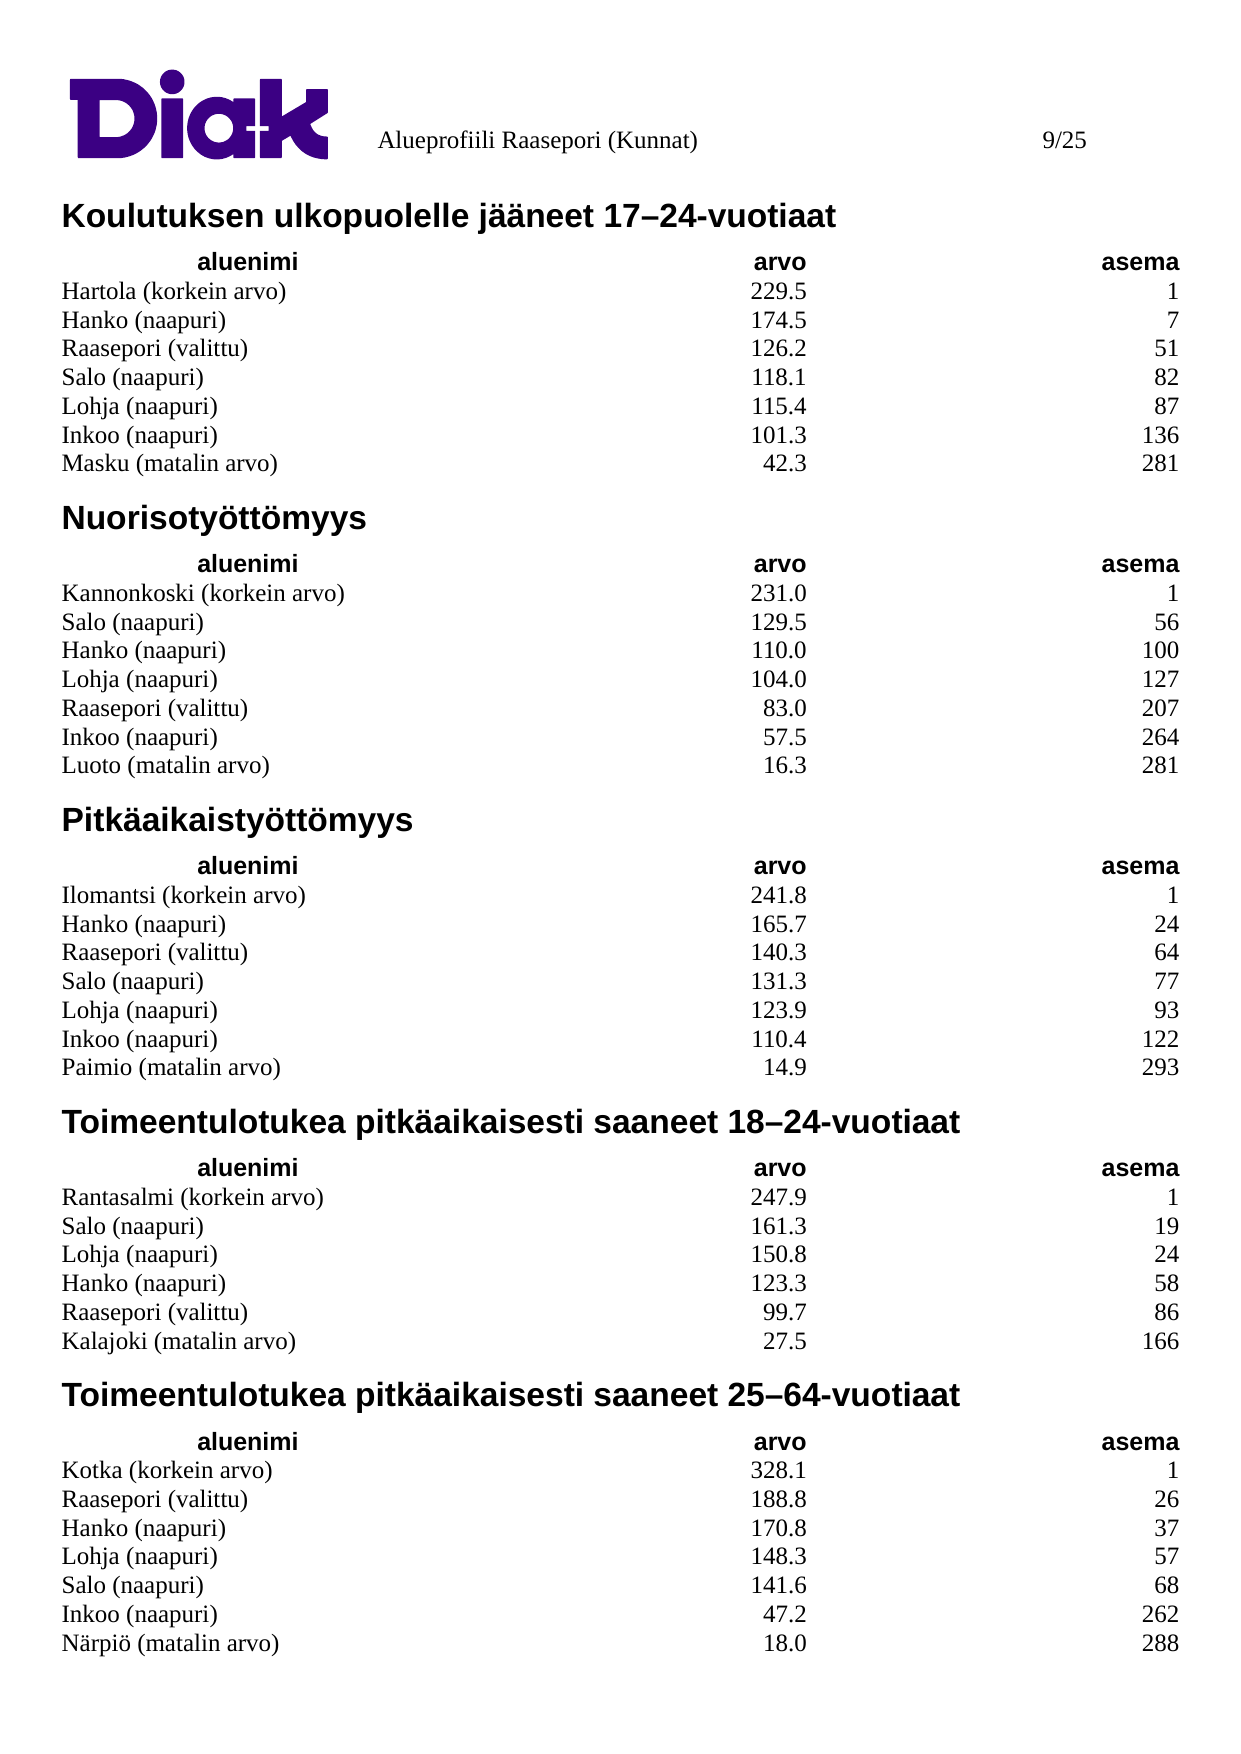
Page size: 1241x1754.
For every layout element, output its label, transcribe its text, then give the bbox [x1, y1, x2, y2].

table_cell Luoto (matalin arvo) [61, 751, 434, 779]
table_cell 281 [806, 751, 1179, 779]
table_cell 136 [806, 420, 1179, 448]
table_cell 262 [806, 1599, 1179, 1628]
table_cell 104.0 [434, 664, 806, 693]
table_cell Hanko (naapuri) [61, 1268, 434, 1297]
table_cell 57.5 [434, 722, 806, 751]
table_cell Inkoo (naapuri) [61, 1024, 434, 1052]
table_cell 188.8 [434, 1484, 806, 1513]
table_cell 7 [806, 305, 1179, 333]
table_cell Lohja (naapuri) [61, 995, 434, 1024]
table_cell Lohja (naapuri) [61, 391, 434, 420]
table_cell 207 [806, 693, 1179, 722]
table_cell 161.3 [434, 1211, 806, 1239]
table_cell Hartola (korkein arvo) [61, 276, 434, 305]
table_cell 86 [806, 1297, 1179, 1326]
table_cell 77 [806, 966, 1179, 995]
table_header aluenimi [61, 1426, 434, 1455]
table_cell Närpiö (matalin arvo) [61, 1628, 434, 1656]
table_cell 281 [806, 449, 1179, 477]
table_header aluenimi [61, 1153, 434, 1182]
table_cell Salo (naapuri) [61, 607, 434, 636]
subtitle Toimeentulotukea pitkäaikaisesti saaneet 25–64-vuotiaat [61, 1375, 1179, 1414]
table_cell 16.3 [434, 751, 806, 779]
table_cell 24 [806, 1240, 1179, 1268]
table_cell 64 [806, 938, 1179, 966]
table_cell Kannonkoski (korkein arvo) [61, 578, 434, 607]
table_cell 101.3 [434, 420, 806, 448]
table_header arvo [434, 247, 806, 276]
table_cell 123.3 [434, 1268, 806, 1297]
table_cell 231.0 [434, 578, 806, 607]
table_cell 165.7 [434, 909, 806, 937]
table_cell 126.2 [434, 334, 806, 362]
table_cell 150.8 [434, 1240, 806, 1268]
table_header asema [806, 851, 1179, 880]
table_cell 229.5 [434, 276, 806, 305]
table_header aluenimi [61, 549, 434, 578]
table_cell 122 [806, 1024, 1179, 1052]
table_cell Raasepori (valittu) [61, 1297, 434, 1326]
table_cell 148.3 [434, 1541, 806, 1570]
table_cell Raasepori (valittu) [61, 334, 434, 362]
table_cell Salo (naapuri) [61, 966, 434, 995]
table_header aluenimi [61, 851, 434, 880]
table_cell 264 [806, 722, 1179, 751]
table_cell 47.2 [434, 1599, 806, 1628]
table_cell 110.4 [434, 1024, 806, 1052]
table_header arvo [434, 1426, 806, 1455]
table_cell Salo (naapuri) [61, 1211, 434, 1239]
table_cell Lohja (naapuri) [61, 1541, 434, 1570]
table_cell 24 [806, 909, 1179, 937]
table_cell Inkoo (naapuri) [61, 1599, 434, 1628]
table_cell 14.9 [434, 1053, 806, 1081]
table_cell 18.0 [434, 1628, 806, 1656]
subtitle Koulutuksen ulkopuolelle jääneet 17–24-vuotiaat [61, 196, 1179, 235]
subtitle Pitkäaikaistyöttömyys [61, 800, 1179, 839]
table_cell 57 [806, 1541, 1179, 1570]
table_cell 140.3 [434, 938, 806, 966]
table_cell 293 [806, 1053, 1179, 1081]
table_header arvo [434, 549, 806, 578]
table_cell Hanko (naapuri) [61, 909, 434, 937]
table_cell 19 [806, 1211, 1179, 1239]
table_cell 56 [806, 607, 1179, 636]
table_cell Salo (naapuri) [61, 1570, 434, 1599]
table_cell Raasepori (valittu) [61, 693, 434, 722]
table_cell 141.6 [434, 1570, 806, 1599]
table_cell 1 [806, 276, 1179, 305]
table_cell 68 [806, 1570, 1179, 1599]
table_cell 1 [806, 1182, 1179, 1211]
table_cell 93 [806, 995, 1179, 1024]
table_cell 58 [806, 1268, 1179, 1297]
table_cell Inkoo (naapuri) [61, 420, 434, 448]
table_cell Paimio (matalin arvo) [61, 1053, 434, 1081]
table_cell 247.9 [434, 1182, 806, 1211]
table_cell Rantasalmi (korkein arvo) [61, 1182, 434, 1211]
table_cell 118.1 [434, 362, 806, 391]
table_cell 174.5 [434, 305, 806, 333]
table_cell 166 [806, 1326, 1179, 1354]
table_cell 37 [806, 1513, 1179, 1541]
table_cell 87 [806, 391, 1179, 420]
table_cell 127 [806, 664, 1179, 693]
table_cell Raasepori (valittu) [61, 938, 434, 966]
table_cell Kotka (korkein arvo) [61, 1455, 434, 1484]
table_header aluenimi [61, 247, 434, 276]
table_cell 123.9 [434, 995, 806, 1024]
table_cell 27.5 [434, 1326, 806, 1354]
table_cell 170.8 [434, 1513, 806, 1541]
table_cell 42.3 [434, 449, 806, 477]
subtitle Nuorisotyöttömyys [61, 498, 1179, 537]
table_cell 100 [806, 636, 1179, 664]
table_cell 288 [806, 1628, 1179, 1656]
table_cell 110.0 [434, 636, 806, 664]
table_cell 1 [806, 578, 1179, 607]
table_cell Hanko (naapuri) [61, 1513, 434, 1541]
table_cell Raasepori (valittu) [61, 1484, 434, 1513]
table_header asema [806, 247, 1179, 276]
table_cell Kalajoki (matalin arvo) [61, 1326, 434, 1354]
table_cell 99.7 [434, 1297, 806, 1326]
table_cell 82 [806, 362, 1179, 391]
table_cell Lohja (naapuri) [61, 1240, 434, 1268]
table_header asema [806, 1153, 1179, 1182]
table_header arvo [434, 1153, 806, 1182]
table_cell Hanko (naapuri) [61, 636, 434, 664]
table_cell Masku (matalin arvo) [61, 449, 434, 477]
table_header asema [806, 1426, 1179, 1455]
table_cell Hanko (naapuri) [61, 305, 434, 333]
table_cell 83.0 [434, 693, 806, 722]
table_cell 241.8 [434, 880, 806, 909]
table_header asema [806, 549, 1179, 578]
table_cell Ilomantsi (korkein arvo) [61, 880, 434, 909]
table_cell 1 [806, 1455, 1179, 1484]
subtitle Toimeentulotukea pitkäaikaisesti saaneet 18–24-vuotiaat [61, 1102, 1179, 1141]
table_cell 51 [806, 334, 1179, 362]
table_cell Lohja (naapuri) [61, 664, 434, 693]
table_cell Inkoo (naapuri) [61, 722, 434, 751]
table_cell 328.1 [434, 1455, 806, 1484]
table_cell 129.5 [434, 607, 806, 636]
table_cell 26 [806, 1484, 1179, 1513]
table_cell Salo (naapuri) [61, 362, 434, 391]
table_cell 115.4 [434, 391, 806, 420]
table_cell 1 [806, 880, 1179, 909]
table_cell 131.3 [434, 966, 806, 995]
table_header arvo [434, 851, 806, 880]
